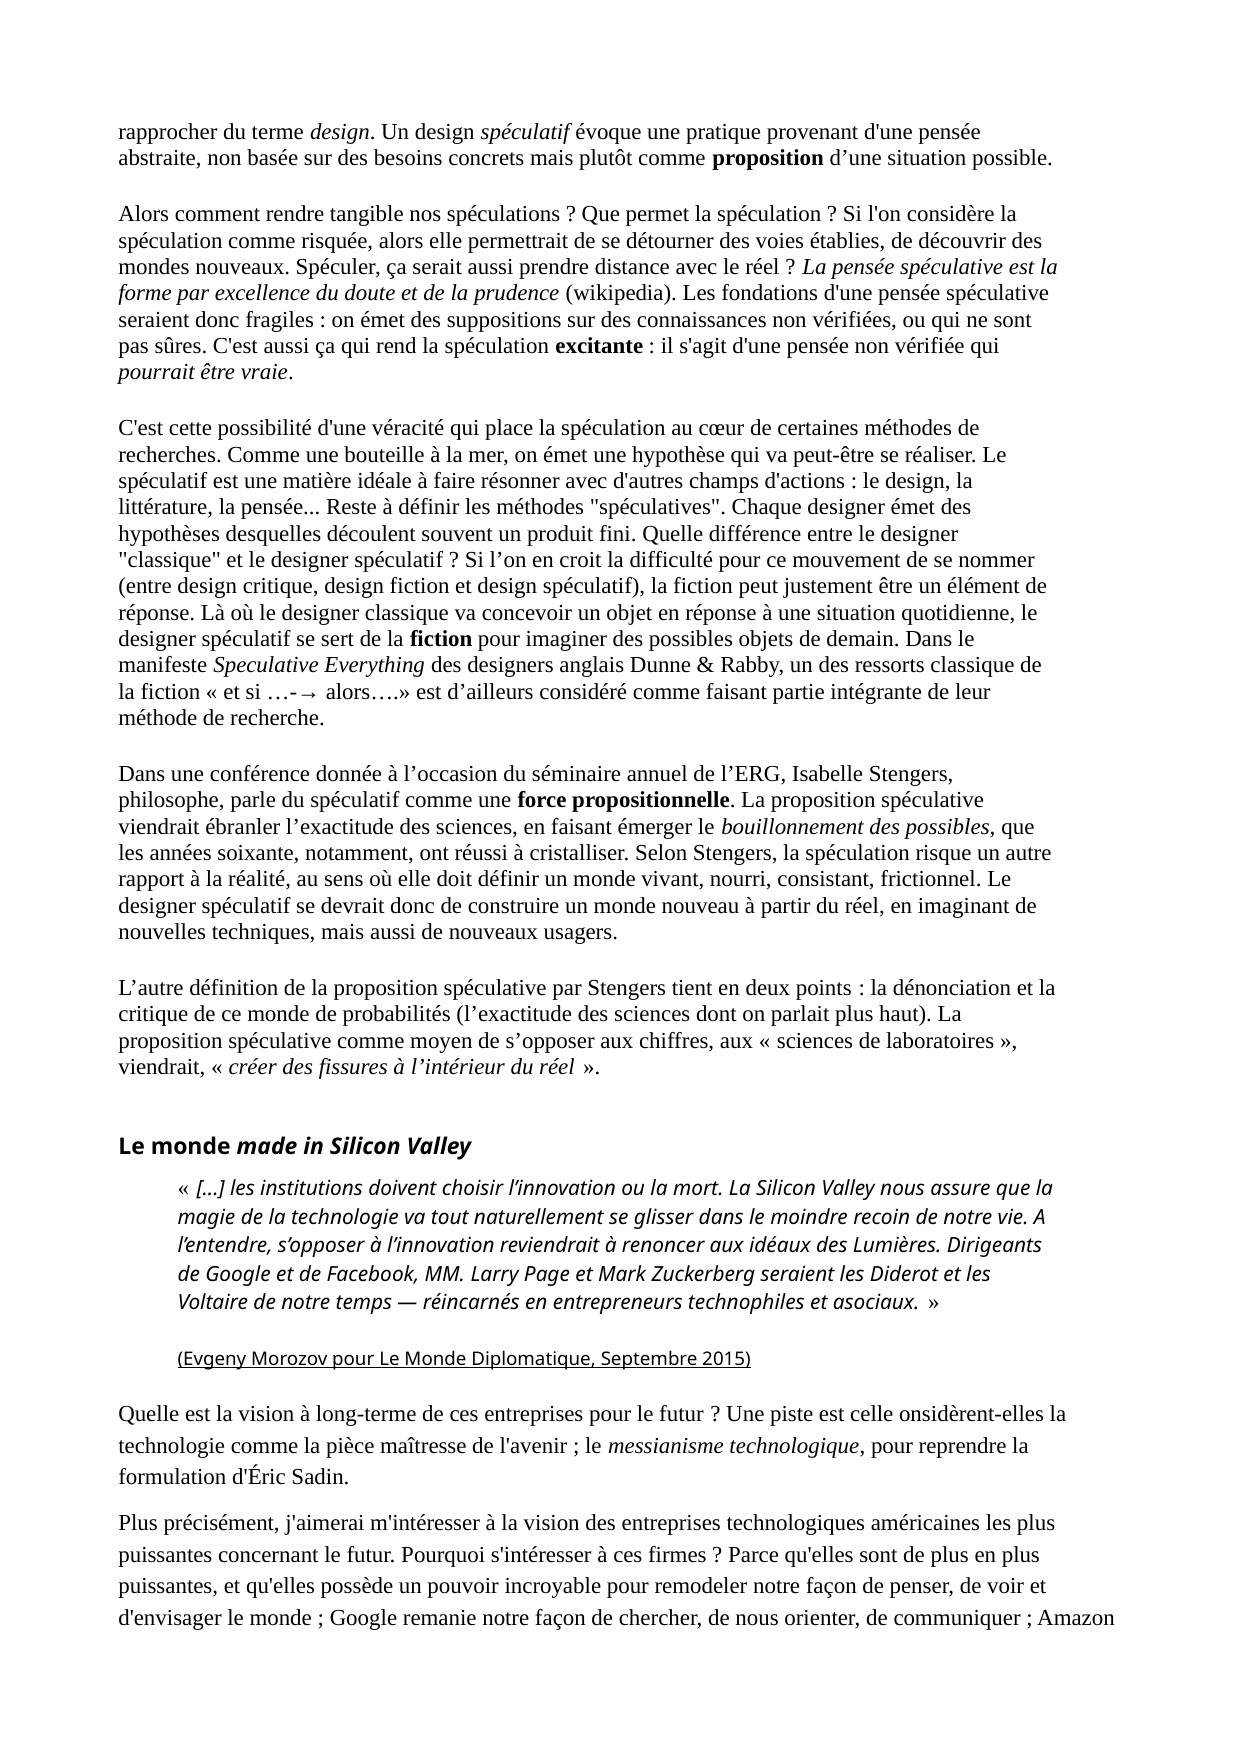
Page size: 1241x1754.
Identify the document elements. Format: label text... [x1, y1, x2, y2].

text « [...] les institutions doivent choisir l’innovation ou la mort. La Silicon Valley nous assure que la magie de la technologie va tout naturellement se glisser dans le moindre recoin de notre vie. A l’entendre, s’opposer à l’innovation reviendrait à renoncer aux idéaux des Lumières. Dirigeants de Google et de Facebook, MM. Larry Page et Mark Zuckerberg seraient les Diderot et les Voltaire de notre temps — réincarnés en entrepreneurs technophiles et asociaux. » [177, 1173, 1063, 1316]
subtitle Le monde made in Silicon Valley [118, 1130, 1122, 1161]
text Quelle est la vision à long-terme de ces entreprises pour le futur ? Une piste est celle onsidèrent-elles la technologie comme la pièce maîtresse de l'avenir ; le messianisme technologique, pour reprendre la formulation d'Éric Sadin. [118, 1400, 1122, 1489]
text Alors comment rendre tangible nos spéculations ? Que permet la spéculation ? Si l'on considère la spéculation comme risquée, alors elle permettrait de se détourner des voies établies, de découvrir des mondes nouveaux. Spéculer, ça serait aussi prendre distance avec le réel ? La pensée spéculative est la forme par excellence du doute et de la prudence (wikipedia). Les fondations d'une pensée spéculative seraient donc fragiles : on émet des suppositions sur des connaissances non vérifiées, ou qui ne sont pas sûres. C'est aussi ça qui rend la spéculation excitante : il s'agit d'une pensée non vérifiée qui pourrait être vraie. [118, 200, 1063, 385]
text rapprocher du terme design. Un design spéculatif évoque une pratique provenant d'une pensée abstraite, non basée sur des besoins concrets mais plutôt comme proposition d’une situation possible. [118, 118, 1063, 171]
text Plus précisément, j'aimerai m'intéresser à la vision des entreprises technologiques américaines les plus puissantes concernant le futur. Pourquoi s'intéresser à ces firmes ? Parce qu'elles sont de plus en plus puissantes, et qu'elles possède un pouvoir incroyable pour remodeler notre façon de penser, de voir et d'envisager le monde ; Google remanie notre façon de chercher, de nous orienter, de communiquer ; Amazon [118, 1509, 1122, 1630]
text Dans une conférence donnée à l’occasion du séminaire annuel de l’ERG, Isabelle Stengers, philosophe, parle du spéculatif comme une force propositionnelle. La proposition spéculative viendrait ébranler l’exactitude des sciences, en faisant émerger le bouillonnement des possibles, que les années soixante, notamment, ont réussi à cristalliser. Selon Stengers, la spéculation risque un autre rapport à la réalité, au sens où elle doit définir un monde vivant, nourri, consistant, frictionnel. Le designer spéculatif se devrait donc de construire un monde nouveau à partir du réel, en imaginant de nouvelles techniques, mais aussi de nouveaux usagers. [118, 760, 1063, 944]
text C'est cette possibilité d'une véracité qui place la spéculation au cœur de certaines méthodes de recherches. Comme une bouteille à la mer, on émet une hypothèse qui va peut-être se réaliser. Le spéculatif est une matière idéale à faire résonner avec d'autres champs d'actions : le design, la littérature, la pensée... Reste à définir les méthodes "spéculatives". Chaque designer émet des hypothèses desquelles découlent souvent un produit fini. Quelle différence entre le designer "classique" et le designer spéculatif ? Si l’on en croit la difficulté pour ce mouvement de se nommer (entre design critique, design fiction et design spéculatif), la fiction peut justement être un élément de réponse. Là où le designer classique va concevoir un objet en réponse à une situation quotidienne, le designer spéculatif se sert de la fiction pour imaginer des possibles objets de demain. Dans le manifeste Speculative Everything des designers anglais Dunne & Rabby, un des ressorts classique de la fiction « et si …-→ alors….» est d’ailleurs considéré comme faisant partie intégrante de leur méthode de recherche. [118, 414, 1063, 731]
text (Evgeny Morozov pour Le Monde Diplomatique, Septembre 2015) [177, 1345, 1063, 1371]
text L’autre définition de la proposition spéculative par Stengers tient en deux points : la dénonciation et la critique de ce monde de probabilités (l’exactitude des sciences dont on parlait plus haut). La proposition spéculative comme moyen de s’opposer aux chiffres, aux « sciences de laboratoires », viendrait, « créer des fissures à l’intérieur du réel ». [118, 974, 1063, 1079]
